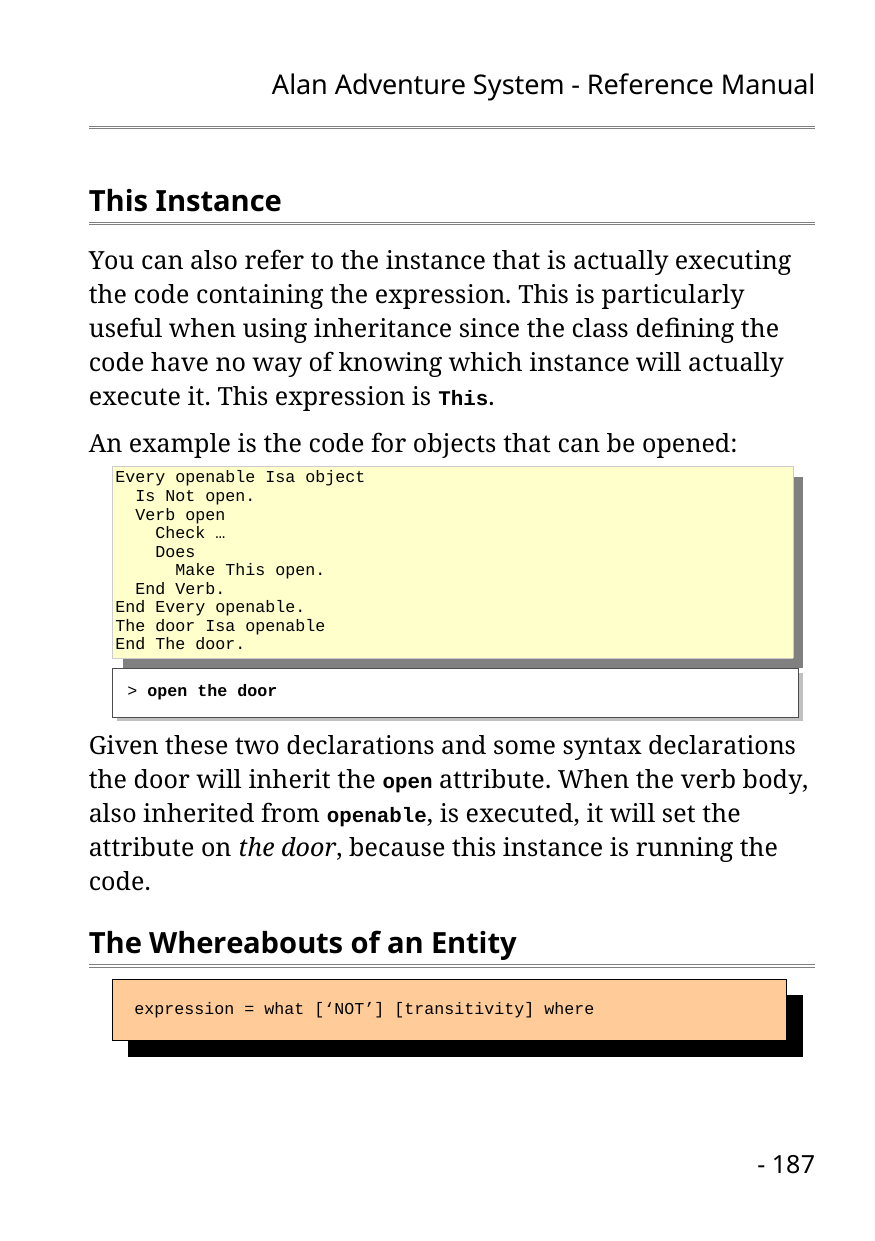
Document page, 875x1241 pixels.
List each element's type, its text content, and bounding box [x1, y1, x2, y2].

text Every openable Isa object Is Not open. Verb open Check … Does Make This open. End Verb. End Every openable. [113, 467, 793, 614]
text You can also refer to the instance that is actually executing the code containing the expression. This is particularly useful when using inheritance since the class defining the code have no way of knowing which instance will actually execute it. This expression is This. [88, 243, 815, 413]
text The door Isa openable End The door. [113, 614, 793, 658]
text expression = what [‘NOT’] [transitivity] where [113, 980, 786, 1040]
text Given these two declarations and some syntax declarations the door will inherit the open attribute. When the verb body, also inherited from openable, is executed, it will set the attribute on the door, because this instance is running the code. [88, 728, 815, 898]
text An example is the code for objects that can be opened: [88, 426, 815, 460]
text > open the door [113, 669, 798, 717]
subtitle This Instance [88, 180, 815, 224]
subtitle The Whereabouts of an Entity [88, 923, 815, 967]
